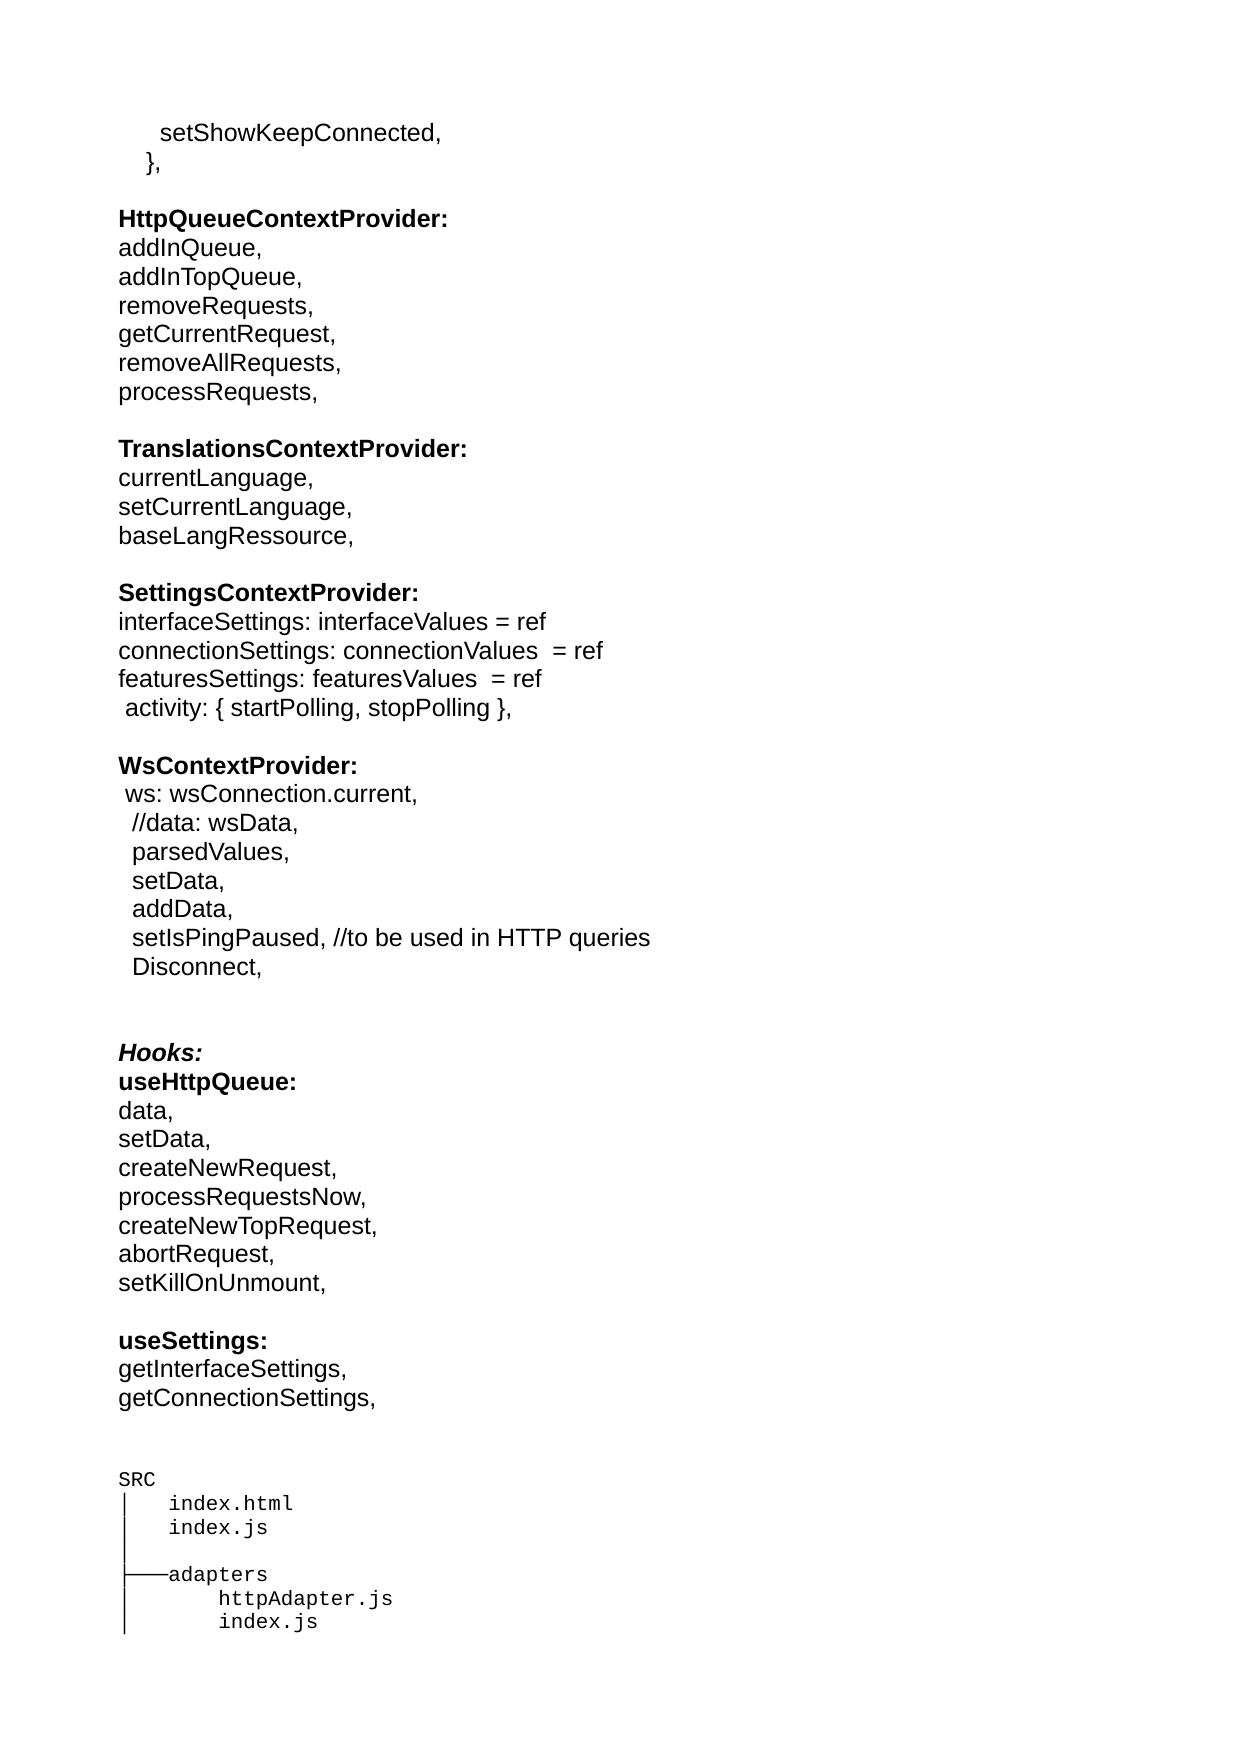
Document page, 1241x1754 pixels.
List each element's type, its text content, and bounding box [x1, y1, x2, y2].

text addInTopQueue, [118, 262, 1122, 291]
text currentLanguage, [118, 463, 1122, 492]
text processRequests, [118, 377, 1122, 406]
text HttpQueueContextProvider: [118, 204, 1122, 233]
text Hooks: [118, 1038, 1122, 1067]
text useHttpQueue: [118, 1067, 1122, 1096]
text │ index.html [118, 1493, 1122, 1517]
text parsedValues, [118, 837, 1122, 866]
text ws: wsConnection.current, [118, 779, 1122, 808]
text baseLangRessource, [118, 521, 1122, 549]
text connectionSettings: connectionValues = ref [118, 636, 1122, 664]
text addData, [118, 894, 1122, 923]
text │ httpAdapter.js [125, 1588, 1122, 1611]
text setIsPingPaused, //to be used in HTTP queries [118, 923, 1122, 952]
text abortRequest, [118, 1239, 1122, 1268]
text setCurrentLanguage, [118, 492, 1122, 521]
text getCurrentRequest, [118, 319, 1122, 348]
text WsContextProvider: [118, 751, 1122, 779]
text SettingsContextProvider: [118, 578, 1122, 607]
text activity: { startPolling, stopPolling }, [118, 693, 1122, 722]
text │ [118, 1540, 1122, 1564]
text removeAllRequests, [118, 348, 1122, 377]
text featuresSettings: featuresValues = ref [118, 664, 1122, 693]
text TranslationsContextProvider: [118, 434, 1122, 463]
text removeRequests, [118, 291, 1122, 319]
text addInQueue, [118, 233, 1122, 262]
text createNewTopRequest, [118, 1211, 1122, 1239]
text getInterfaceSettings, [118, 1354, 1122, 1383]
text Disconnect, [118, 952, 1122, 981]
text setData, [118, 866, 1122, 894]
text setKillOnUnmount, [118, 1268, 1122, 1297]
text setShowKeepConnected, [118, 118, 1122, 147]
text │ index.js [125, 1517, 1122, 1540]
text //data: wsData, [118, 808, 1122, 837]
text getConnectionSettings, [118, 1383, 1122, 1412]
text setData, [118, 1124, 1122, 1153]
text │ index.js [118, 1611, 1122, 1635]
text ├───adapters [118, 1564, 1122, 1588]
text createNewRequest, [118, 1153, 1122, 1182]
text }, [118, 147, 1122, 176]
text data, [118, 1096, 1122, 1124]
text interfaceSettings: interfaceValues = ref [118, 607, 1122, 636]
text SRC [118, 1469, 1122, 1493]
text useSettings: [118, 1326, 1122, 1354]
text processRequestsNow, [118, 1182, 1122, 1211]
